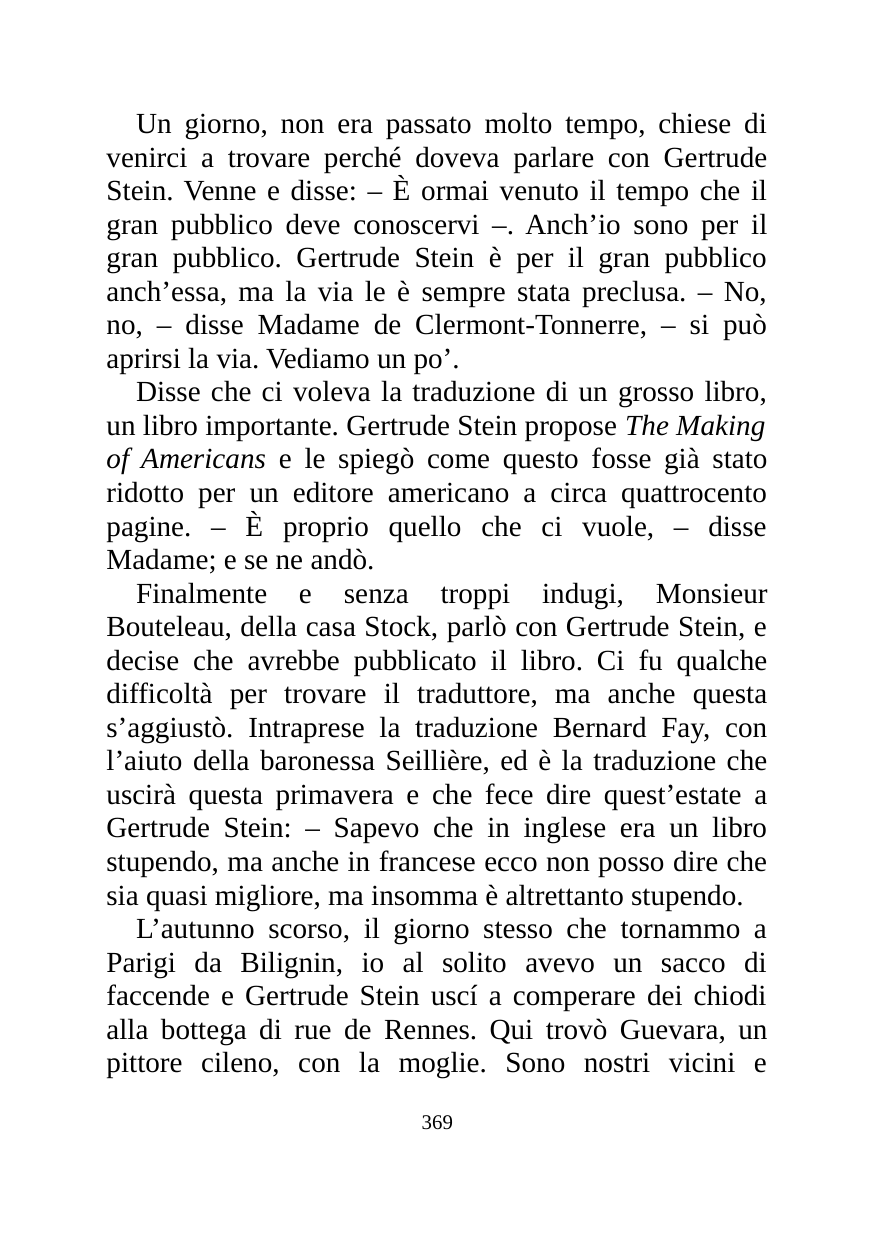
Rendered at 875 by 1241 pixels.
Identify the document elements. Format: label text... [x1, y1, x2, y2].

text Un giorno, non era passato molto tempo, chiese di venirci a trovare perché doveva parlare con Gertrude Stein. Venne e disse: – È ormai venuto il tempo che il gran pubblico deve conoscervi –. Anch’io sono per il gran pubblico. Gertrude Stein è per il gran pubblico anch’essa, ma la via le è sempre stata preclusa. – No, no, – disse Madame de Clermont-Tonnerre, – si può aprirsi la via. Vediamo un po’. [106, 106, 768, 374]
text L’autunno scorso, il giorno stesso che tornammo a Parigi da Bilignin, io al solito avevo un sacco di faccende e Gertrude Stein uscí a comperare dei chiodi alla bottega di rue de Rennes. Qui trovò Guevara, un pittore cileno, con la moglie. Sono nostri vicini e [106, 911, 768, 1079]
text Finalmente e senza troppi indugi, Monsieur Bouteleau, della casa Stock, parlò con Gertrude Stein, e decise che avrebbe pubblicato il libro. Ci fu qualche difficoltà per trovare il traduttore, ma anche questa s’aggiustò. Intraprese la traduzione Bernard Fay, con l’aiuto della baronessa Seillière, ed è la traduzione che uscirà questa primavera e che fece dire quest’estate a Gertrude Stein: – Sapevo che in inglese era un libro stupendo, ma anche in francese ecco non posso dire che sia quasi migliore, ma insomma è altrettanto stupendo. [106, 576, 768, 911]
text Disse che ci voleva la traduzione di un grosso libro, un libro importante. Gertrude Stein propose The Making of Americans e le spiegò come questo fosse già stato ridotto per un editore americano a circa quattrocento pagine. – È proprio quello che ci vuole, – disse Madame; e se ne andò. [106, 374, 768, 576]
